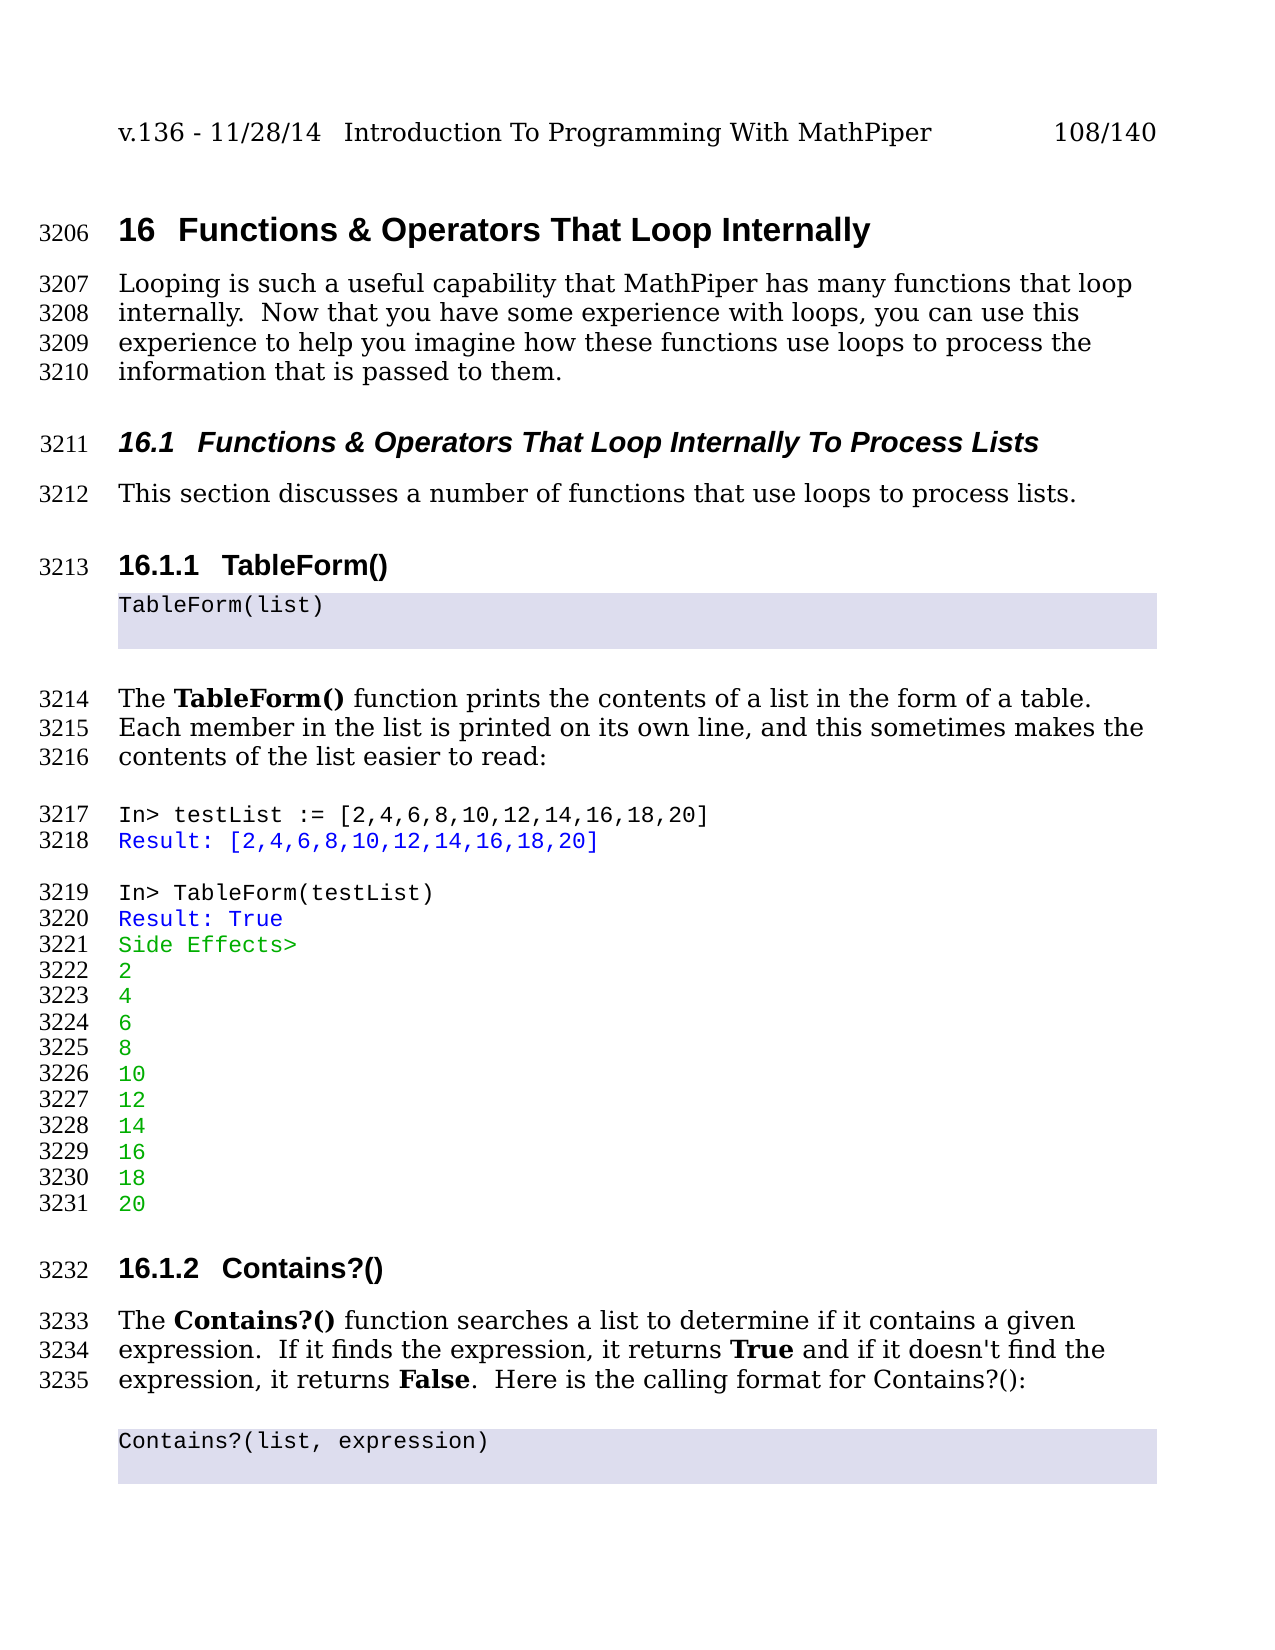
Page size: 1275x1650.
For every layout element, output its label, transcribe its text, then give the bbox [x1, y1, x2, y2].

table_header TableForm(list) [118, 593, 1157, 649]
text Result: True [118, 907, 1157, 933]
text 18 [118, 1166, 1157, 1192]
text In> testList := [2,4,6,8,10,12,14,16,18,20] [118, 803, 1157, 829]
table_header Contains?(list, expression) [118, 1429, 1157, 1484]
text 2 [118, 959, 1157, 985]
text Side Effects> [118, 933, 1157, 959]
subtitle Functions & Operators That Loop Internally To Process Lists [118, 425, 1157, 459]
text 4 [118, 985, 1157, 1011]
subtitle Functions & Operators That Loop Internally [118, 210, 1157, 248]
subtitle TableForm() [118, 548, 1157, 581]
text 8 [118, 1037, 1157, 1063]
text 12 [118, 1089, 1157, 1114]
text This section discusses a number of functions that use loops to process lists. [118, 479, 1157, 509]
text 20 [118, 1192, 1157, 1218]
text 6 [118, 1011, 1157, 1037]
text 10 [118, 1063, 1157, 1089]
text Result: [2,4,6,8,10,12,14,16,18,20] [118, 829, 1157, 855]
text The Contains?() function searches a list to determine if it contains a given expression. If it finds the expression, it returns True and if it doesn't find the expression, it returns False. Here is the calling format for Contains?(): [118, 1306, 1157, 1394]
text In> TableForm(testList) [118, 881, 1157, 907]
text 14 [118, 1114, 1157, 1141]
text The TableForm() function prints the contents of a list in the form of a table. Each member in the list is printed on its own line, and this sometimes makes the contents of the list easier to read: [118, 684, 1157, 771]
subtitle Contains?() [118, 1251, 1157, 1285]
text Looping is such a useful capability that MathPiper has many functions that loop internally. Now that you have some experience with loops, you can use this experience to help you imagine how these functions use loops to process the information that is passed to them. [118, 269, 1157, 386]
text 16 [118, 1141, 1157, 1166]
